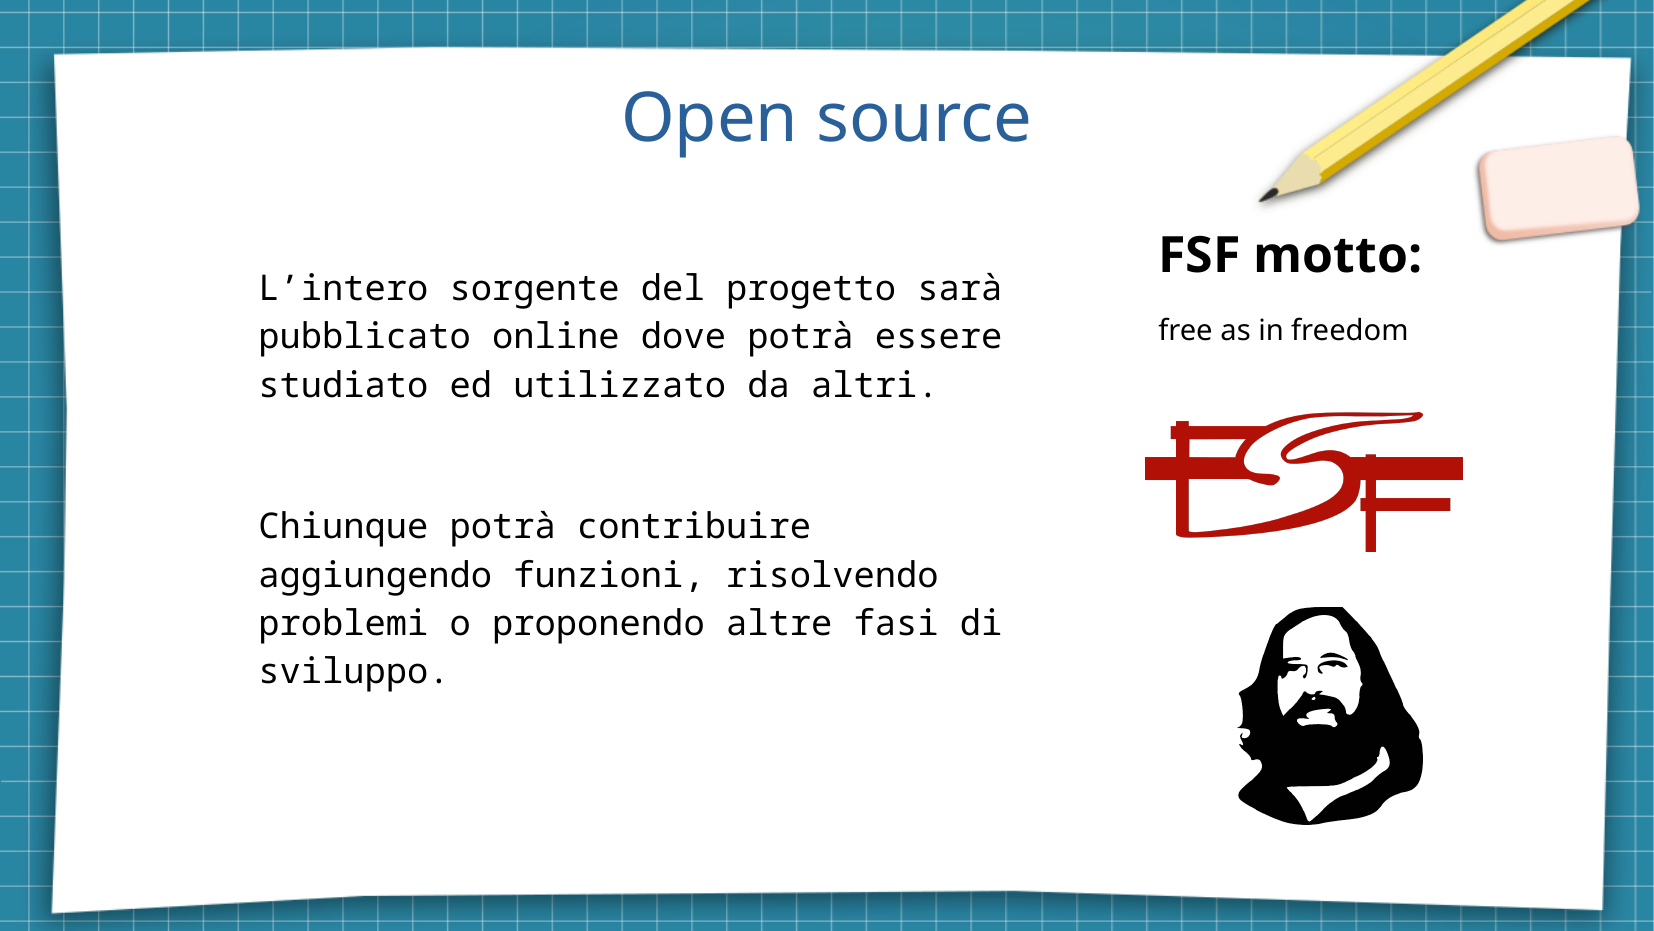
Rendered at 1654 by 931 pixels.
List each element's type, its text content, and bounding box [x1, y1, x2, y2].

picture [0, 0, 1654, 931]
list L’intero sorgente del progetto sarà pubblicato online dove potrà essere studiato ed utilizzato da altri. Chiunque potrà contribuire aggiungendo funzioni, risolvendo problemi o proponendo altre fasi di sviluppo. [187, 262, 1051, 788]
list FSF motto: free as in freedom [1087, 219, 1570, 376]
title Open source [82, 37, 1571, 193]
